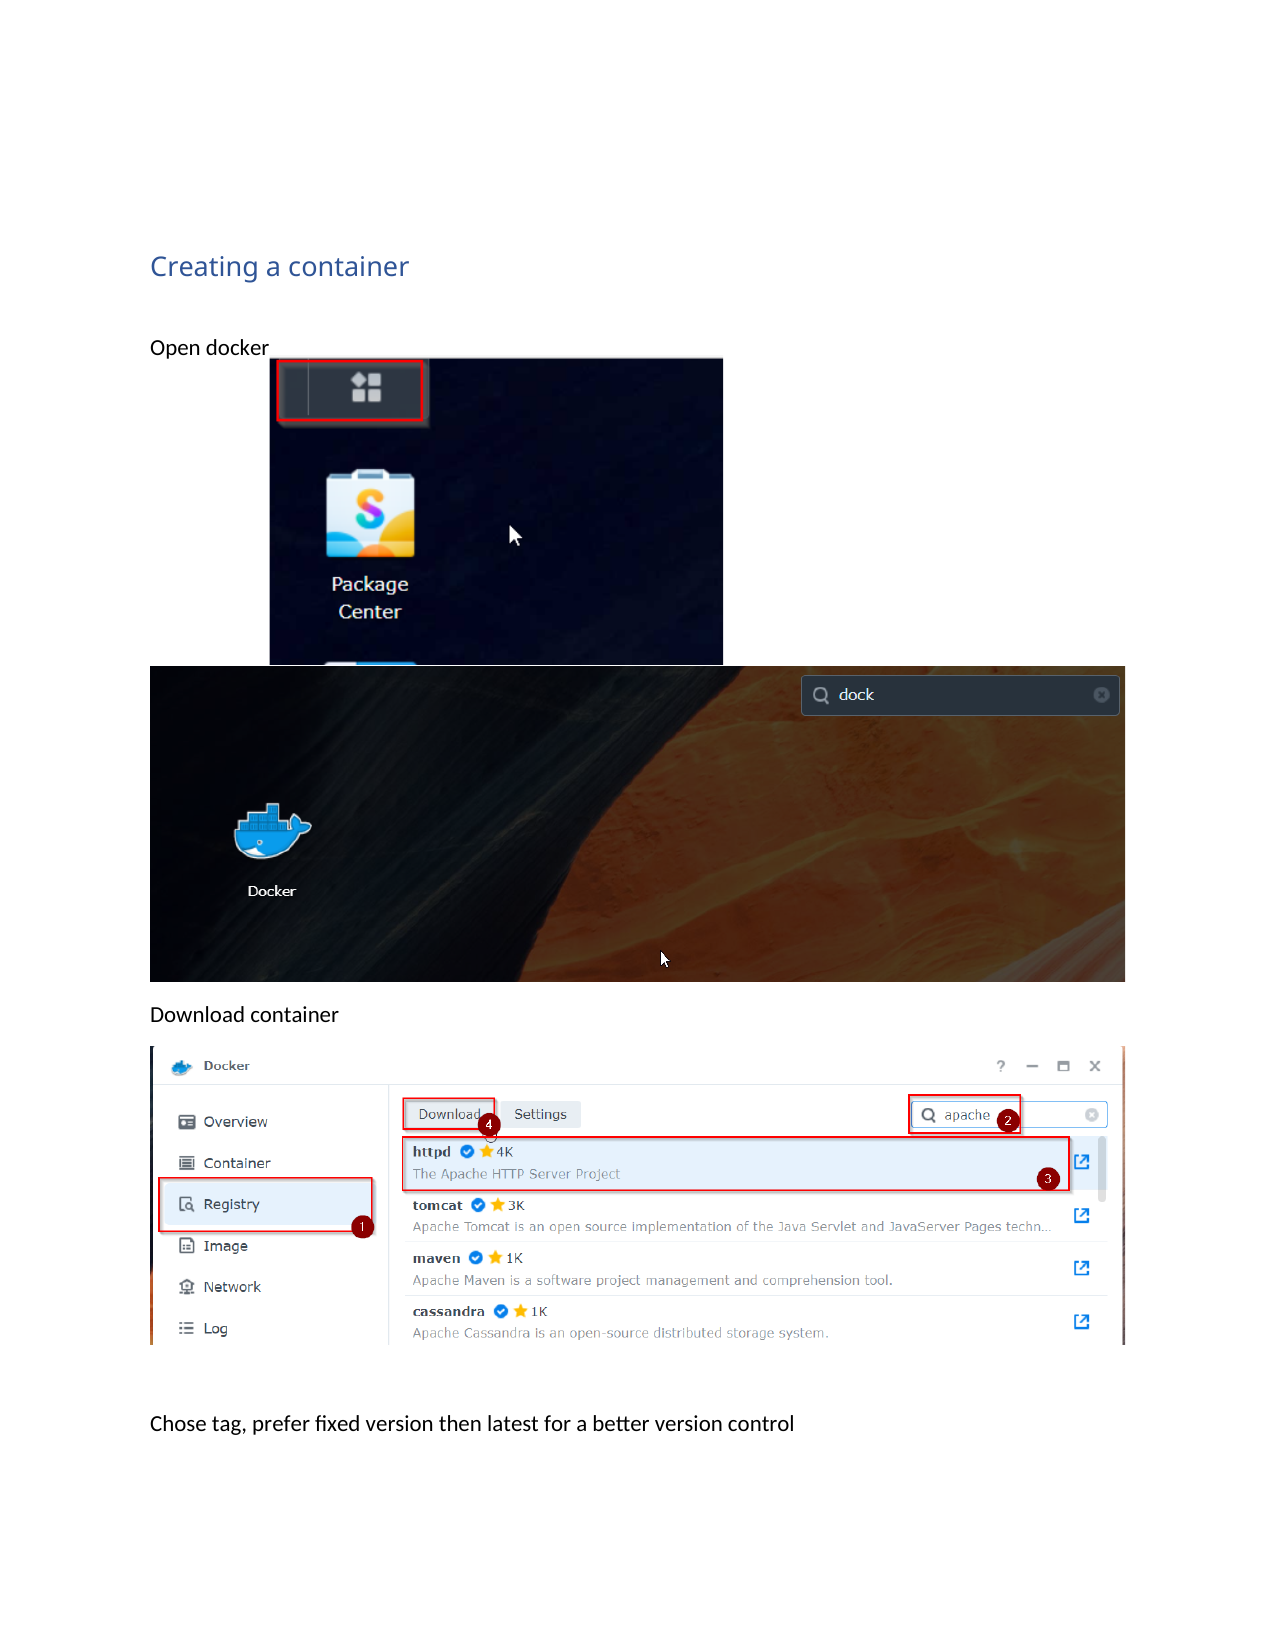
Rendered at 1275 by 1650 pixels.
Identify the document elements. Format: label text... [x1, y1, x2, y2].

text Download container [150, 1000, 1125, 1028]
text Open docker [150, 333, 1125, 666]
text Chose tag, prefer fixed version then latest for a better version control [150, 1409, 1125, 1438]
subtitle Creating a container [150, 247, 1125, 284]
